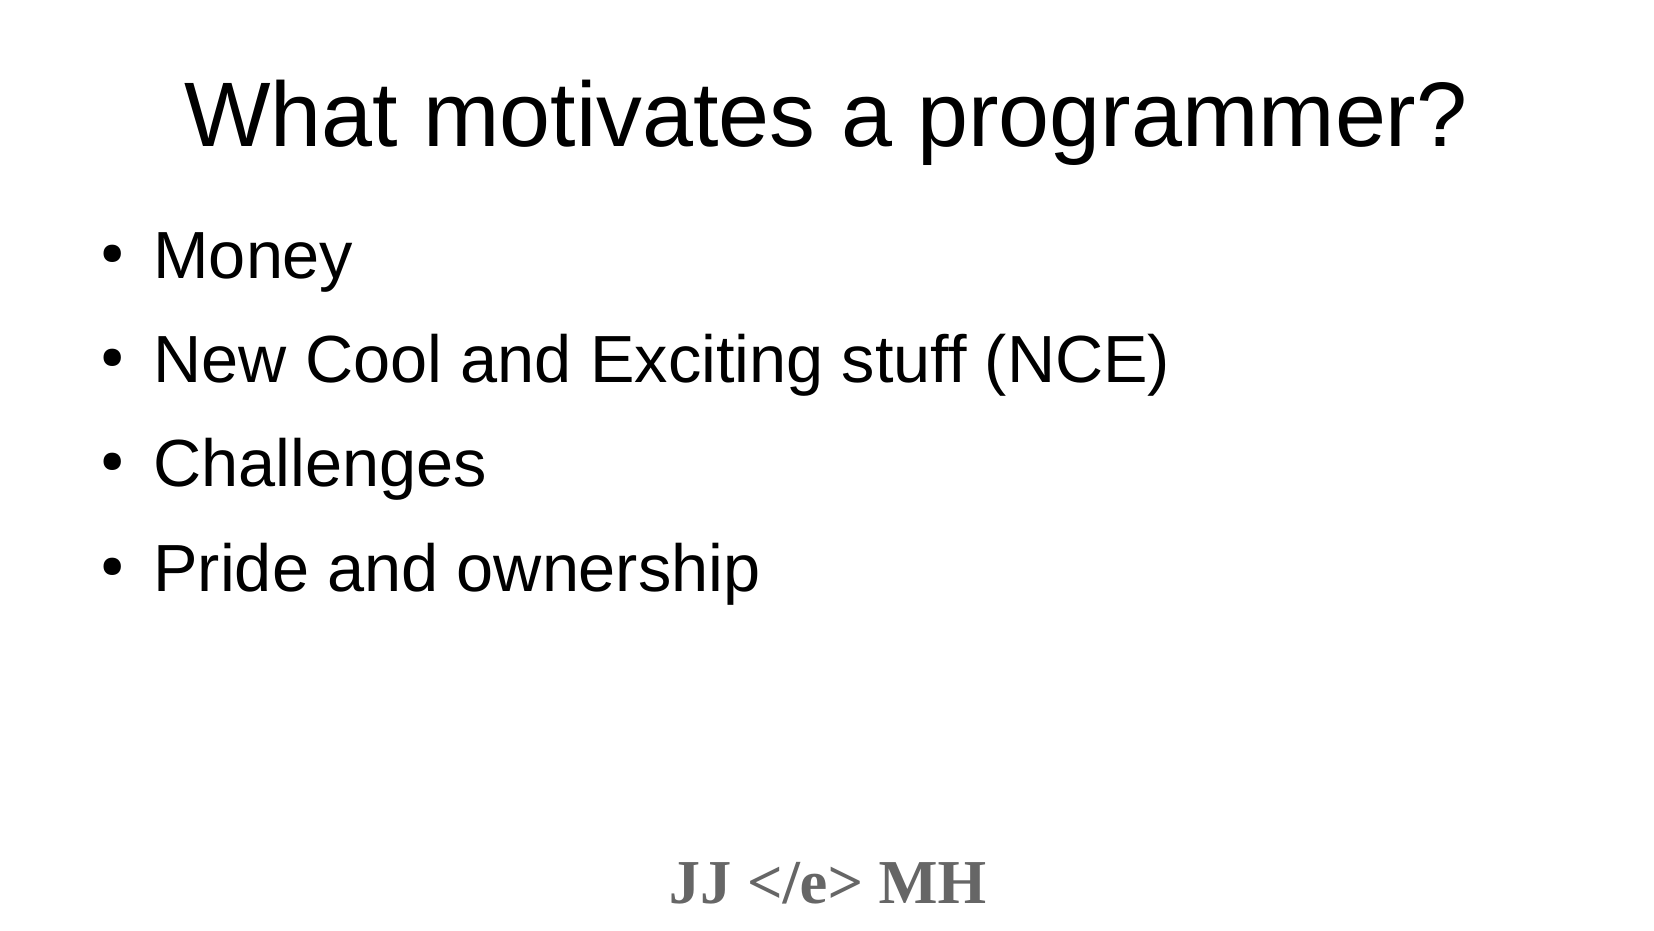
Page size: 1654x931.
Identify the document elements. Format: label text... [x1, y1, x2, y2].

list Money New Cool and Exciting stuff (NCE) Challenges Pride and ownership [82, 217, 1571, 758]
title What motivates a programmer? [82, 37, 1571, 193]
